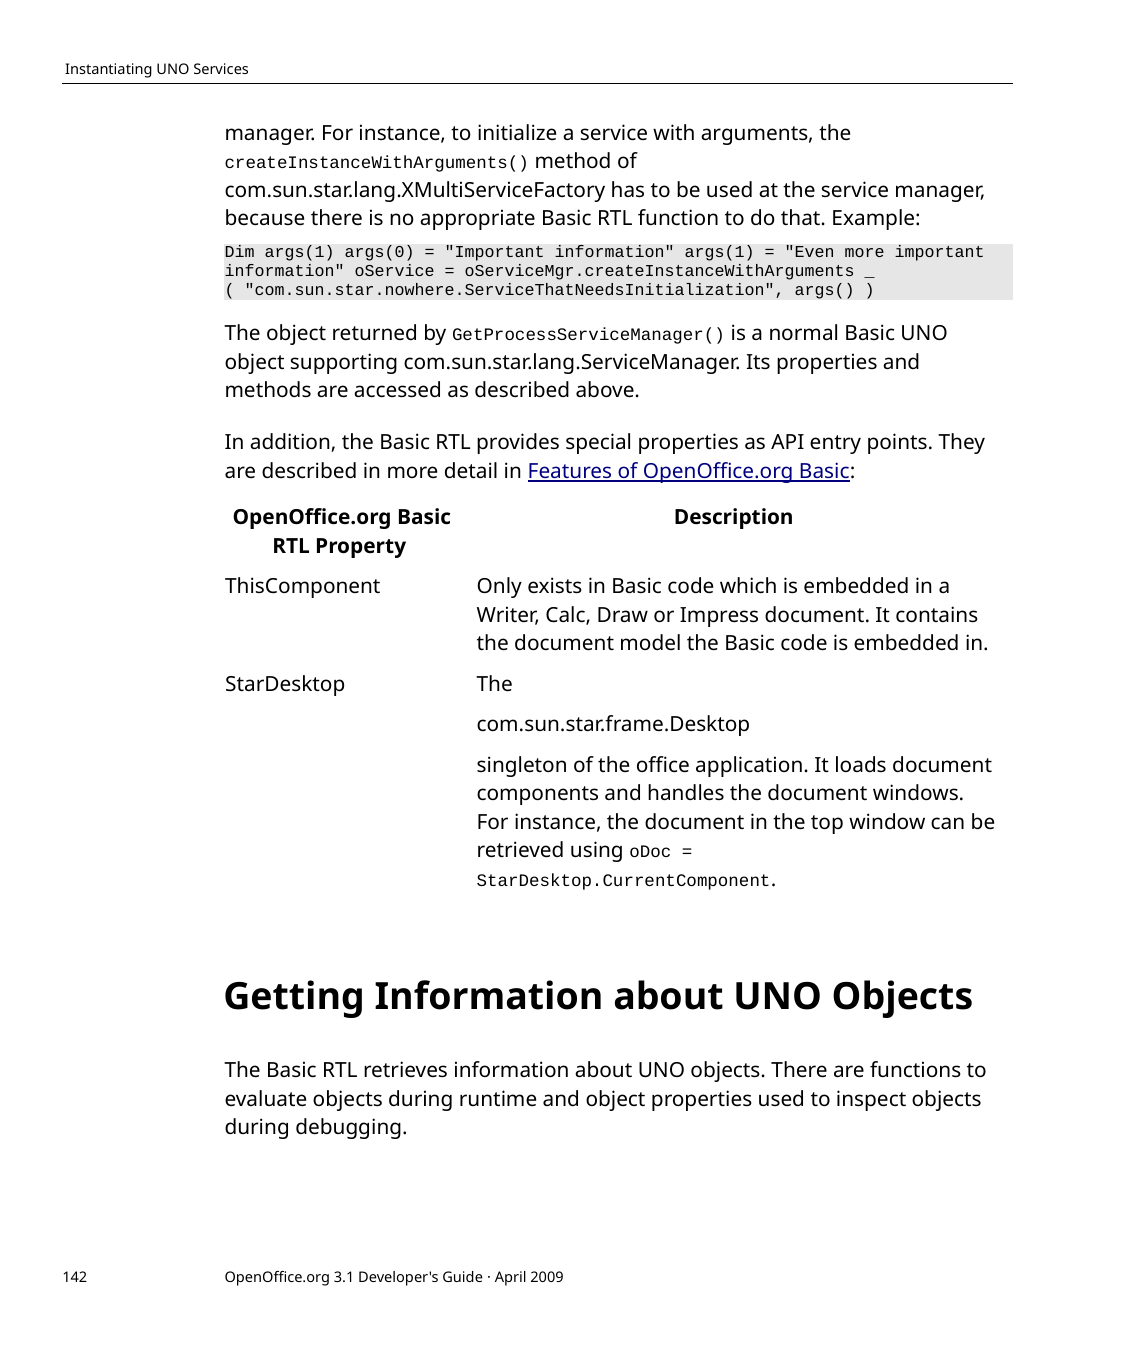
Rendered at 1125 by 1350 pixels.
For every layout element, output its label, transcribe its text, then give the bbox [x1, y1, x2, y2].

text manager. For instance, to initialize a service with arguments, the createInstanceWithArguments() method of com.sun.star.lang.XMultiServiceFactory has to be used at the service manager, because there is no appropriate Basic RTL function to do that. Example: [224, 118, 1013, 232]
text In addition, the Basic RTL provides special properties as API entry points. They are described in more detail in Features of OpenOffice.org Basic: [224, 428, 1013, 484]
text The Basic RTL retrieves information about UNO objects. There are functions to evaluate objects during runtime and object properties used to inspect objects during debugging. [224, 1056, 1013, 1141]
table_cell Only exists in Basic code which is embedded in a Writer, Calc, Draw or Impress document. It contains the document model the Basic code is embedded in. [476, 565, 1014, 663]
table_cell ThisComponent [225, 565, 476, 663]
subtitle Getting Information about UNO Objects [62, 969, 1013, 1020]
table_cell The com.sun.star.frame.Desktop singleton of the office application. It loads document components and handles the document windows. For instance, the document in the top window can be retrieved using oDoc = StarDesktop.CurrentComponent. [476, 663, 1014, 898]
text The object returned by GetProcessServiceManager() is a normal Basic UNO object supporting com.sun.star.lang.ServiceManager. Its properties and methods are accessed as described above. [224, 318, 1013, 404]
table_cell StarDesktop [225, 663, 476, 898]
table_header OpenOffice.org Basic RTL Property [225, 496, 476, 565]
text Dim args(1) args(0) = "Important information" args(1) = "Even more important information" oService = oServiceMgr.createInstanceWithArguments _ ( "com.sun.star.nowhere.ServiceThatNeedsInitialization", args() ) [224, 244, 1013, 300]
table_header Description [476, 496, 1014, 565]
